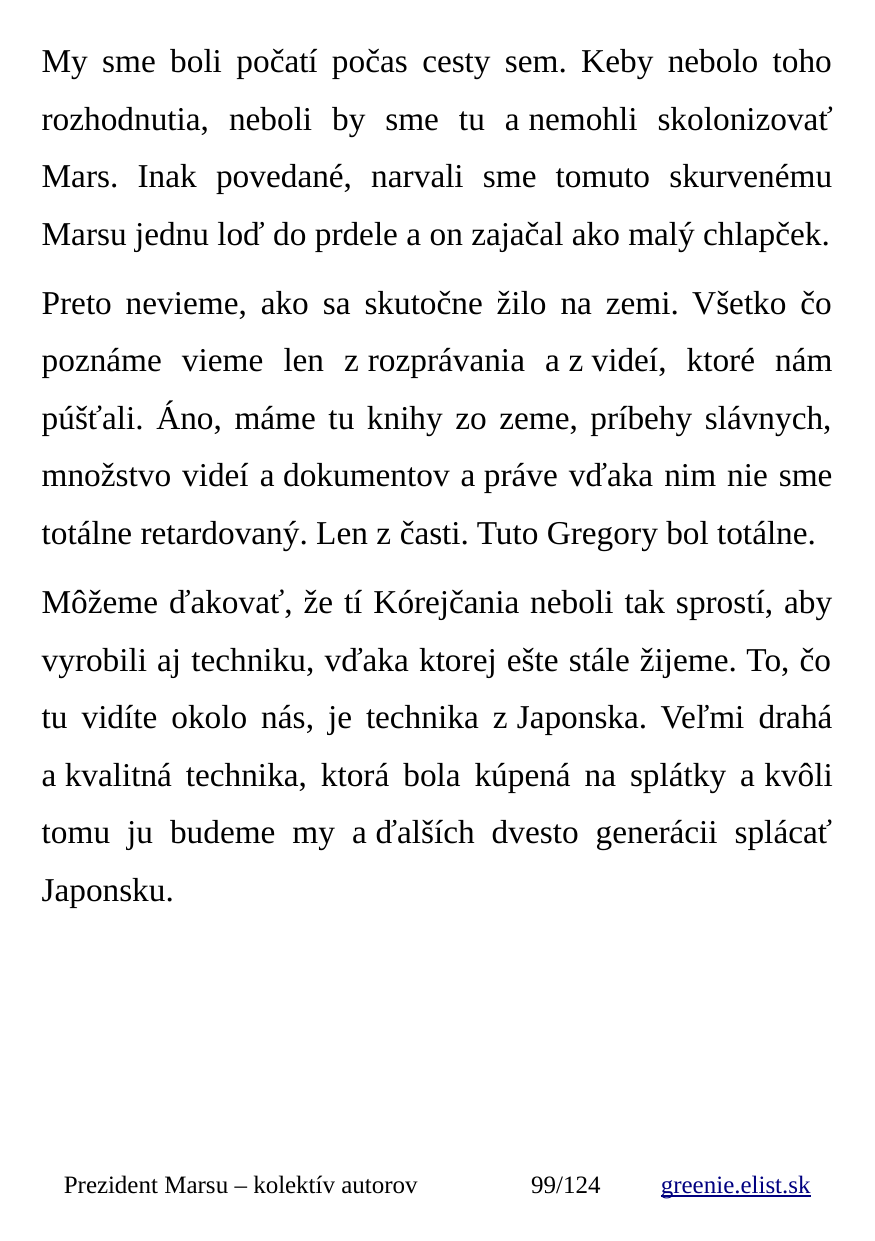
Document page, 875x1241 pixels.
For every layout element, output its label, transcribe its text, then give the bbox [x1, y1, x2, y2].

text Preto nevieme, ako sa skutočne žilo na zemi. Všetko čo poznáme vieme len z rozprávania a z videí, ktoré nám púšťali. Áno, máme tu knihy zo zeme, príbehy slávnych, množstvo videí a dokumentov a práve vďaka nim nie sme totálne retardovaný. Len z časti. Tuto Gregory bol totálne. [41, 283, 833, 551]
text Môžeme ďakovať, že tí Kórejčania neboli tak sprostí, aby vyrobili aj techniku, vďaka ktorej ešte stále žijeme. To, čo tu vidíte okolo nás, je technika z Japonska. Veľmi drahá a kvalitná technika, ktorá bola kúpená na splátky a kvôli tomu ju budeme my a ďalších dvesto generácii splácať Japonsku. [41, 582, 833, 908]
text My sme boli počatí počas cesty sem. Keby nebolo toho rozhodnutia, neboli by sme tu a nemohli skolonizovať Mars. Inak povedané, narvali sme tomuto skurvenému Marsu jednu loď do prdele a on zajačal ako malý chlapček. [41, 41, 833, 252]
